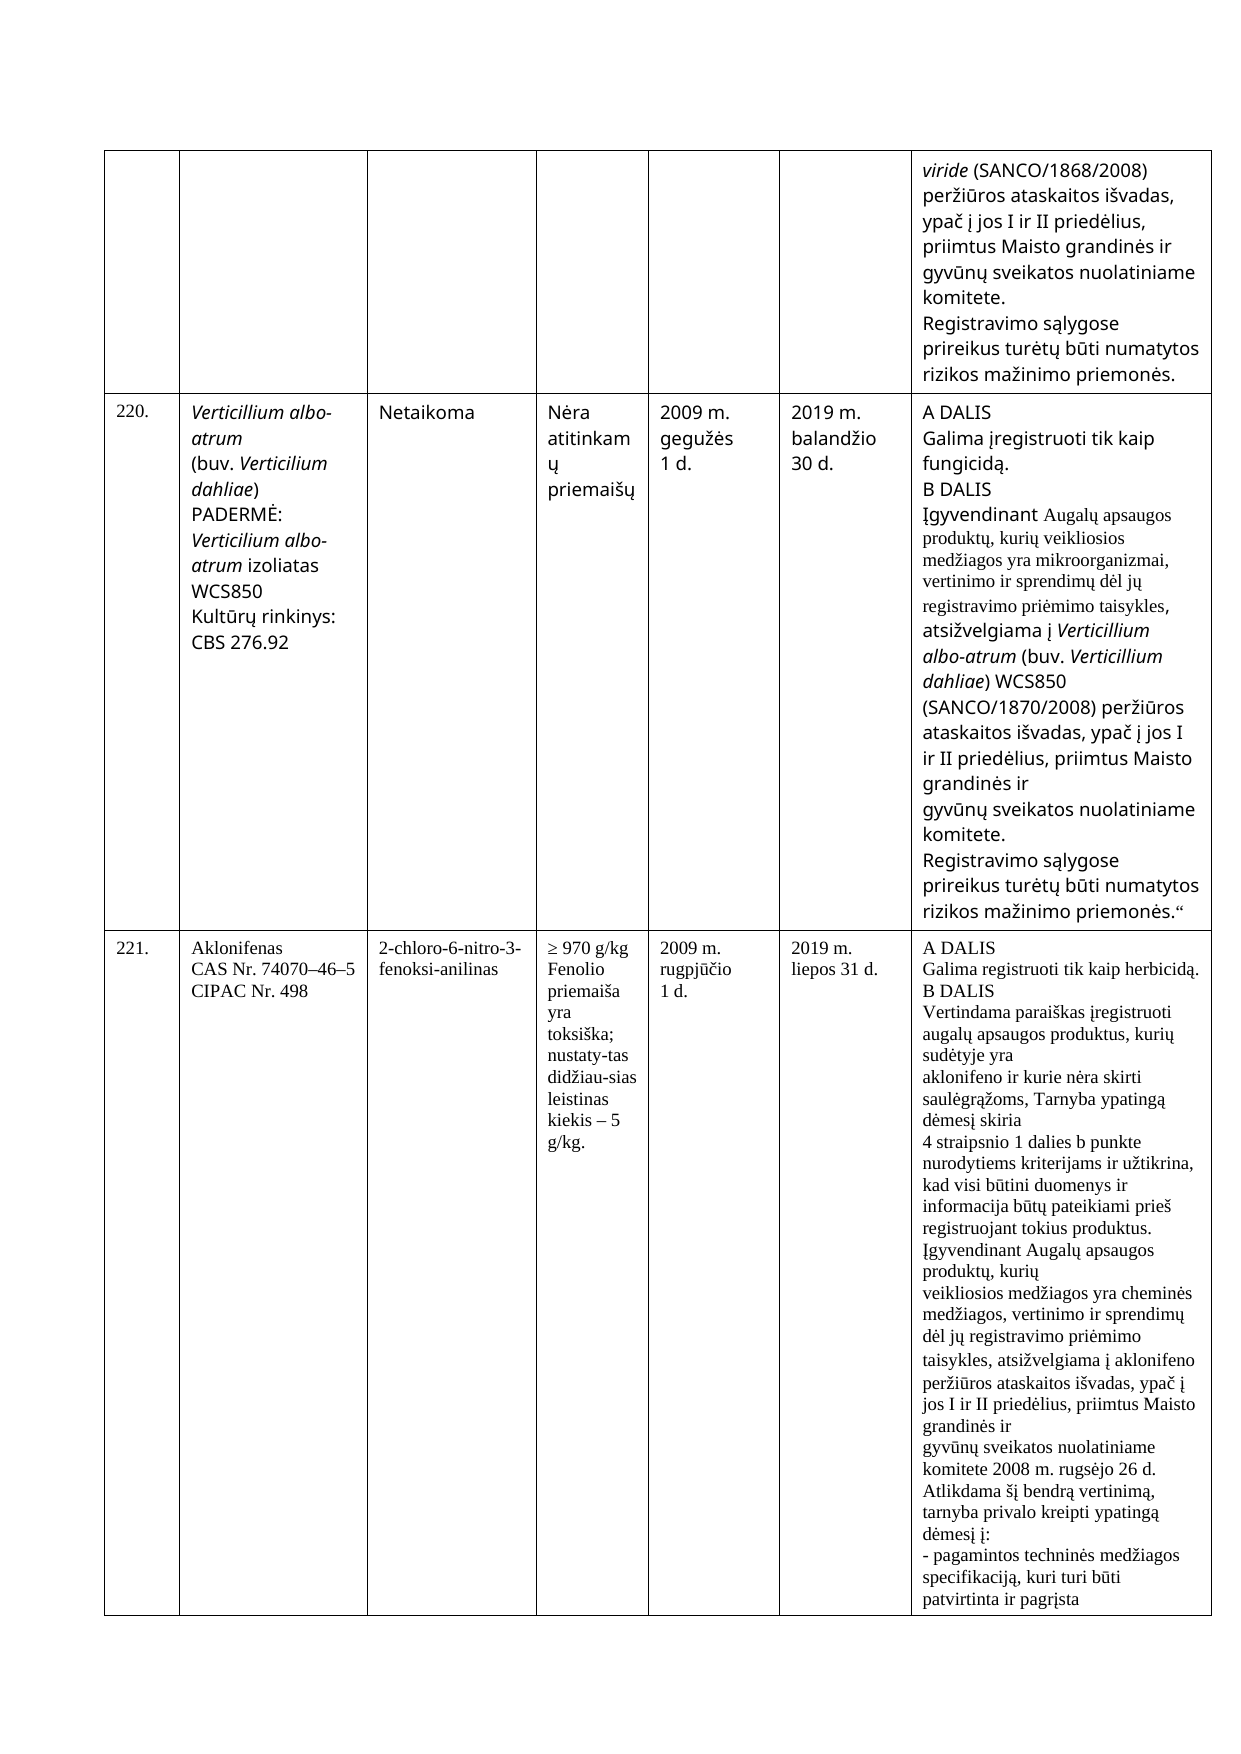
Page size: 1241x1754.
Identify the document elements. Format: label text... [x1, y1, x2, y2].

table_cell 221. [105, 931, 179, 1615]
table_cell A DALIS Galima įregistruoti tik kaip fungicidą. B DALIS Įgyvendinant Augalų apsaugos produktų, kurių veikliosios medžiagos yra mikroorganizmai, vertinimo ir sprendimų dėl jų registravimo priėmimo taisykles, atsižvelgiama į Verticillium albo-atrum (buv. Verticillium dahliae) WCS850 (SANCO/1870/2008) peržiūros ataskaitos išvadas, ypač į jos I ir II priedėlius, priimtus Maisto grandinės ir gyvūnų sveikatos nuolatiniame komitete. Registravimo sąlygose prireikus turėtų būti numatytos rizikos mažinimo priemonės.“ [912, 394, 1211, 929]
table_cell Netaikoma [368, 394, 536, 929]
table_cell [649, 151, 779, 393]
table_cell Aklonifenas CAS Nr. 74070–46–5 CIPAC Nr. 498 [180, 931, 367, 1615]
table_cell 2-chloro-6-nitro-3-fenoksi-anilinas [368, 931, 536, 1615]
table_cell Verticillium albo-atrum (buv. Verticilium dahliae) PADERMĖ: Verticilium albo-atrum izoliatas WCS850 Kultūrų rinkinys: CBS 276.92 [180, 394, 367, 929]
table_cell A DALIS Galima registruoti tik kaip herbicidą. B DALIS Vertindama paraiškas įregistruoti augalų apsaugos produktus, kurių sudėtyje yra aklonifeno ir kurie nėra skirti saulėgrąžoms, Tarnyba ypatingą dėmesį skiria 4 straipsnio 1 dalies b punkte nurodytiems kriterijams ir užtikrina, kad visi būtini duomenys ir informacija būtų pateikiami prieš registruojant tokius produktus. Įgyvendinant Augalų apsaugos produktų, kurių veikliosios medžiagos yra cheminės medžiagos, vertinimo ir sprendimų dėl jų registravimo priėmimo taisykles, atsižvelgiama į aklonifeno peržiūros ataskaitos išvadas, ypač į jos I ir II priedėlius, priimtus Maisto grandinės ir gyvūnų sveikatos nuolatiniame komitete 2008 m. rugsėjo 26 d. Atlikdama šį bendrą vertinimą, tarnyba privalo kreipti ypatingą dėmesį į: - pagamintos techninės medžiagos specifikaciją, kuri turi būti patvirtinta ir pagrįsta [912, 931, 1211, 1615]
table_cell [180, 151, 367, 393]
table_cell ≥ 970 g/kg Fenolio priemaiša yra toksiška; nustaty-tas didžiau-sias leistinas kiekis – 5 g/kg. [537, 931, 648, 1615]
table_cell Nėra atitinkamų priemaišų [537, 394, 648, 929]
table_cell [368, 151, 536, 393]
table_cell 220. [105, 394, 179, 929]
table_cell viride (SANCO/1868/2008) peržiūros ataskaitos išvadas, ypač į jos I ir II priedėlius, priimtus Maisto grandinės ir gyvūnų sveikatos nuolatiniame komitete. Registravimo sąlygose prireikus turėtų būti numatytos rizikos mažinimo priemonės. [912, 151, 1211, 393]
table_cell [105, 151, 179, 393]
table_cell 2009 m. rugpjūčio 1 d. [649, 931, 779, 1615]
table_cell 2019 m. liepos 31 d. [780, 931, 911, 1615]
table_cell [537, 151, 648, 393]
table_cell 2019 m. balandžio 30 d. [780, 394, 911, 929]
table_cell [780, 151, 911, 393]
table_cell 2009 m. gegužės 1 d. [649, 394, 779, 929]
